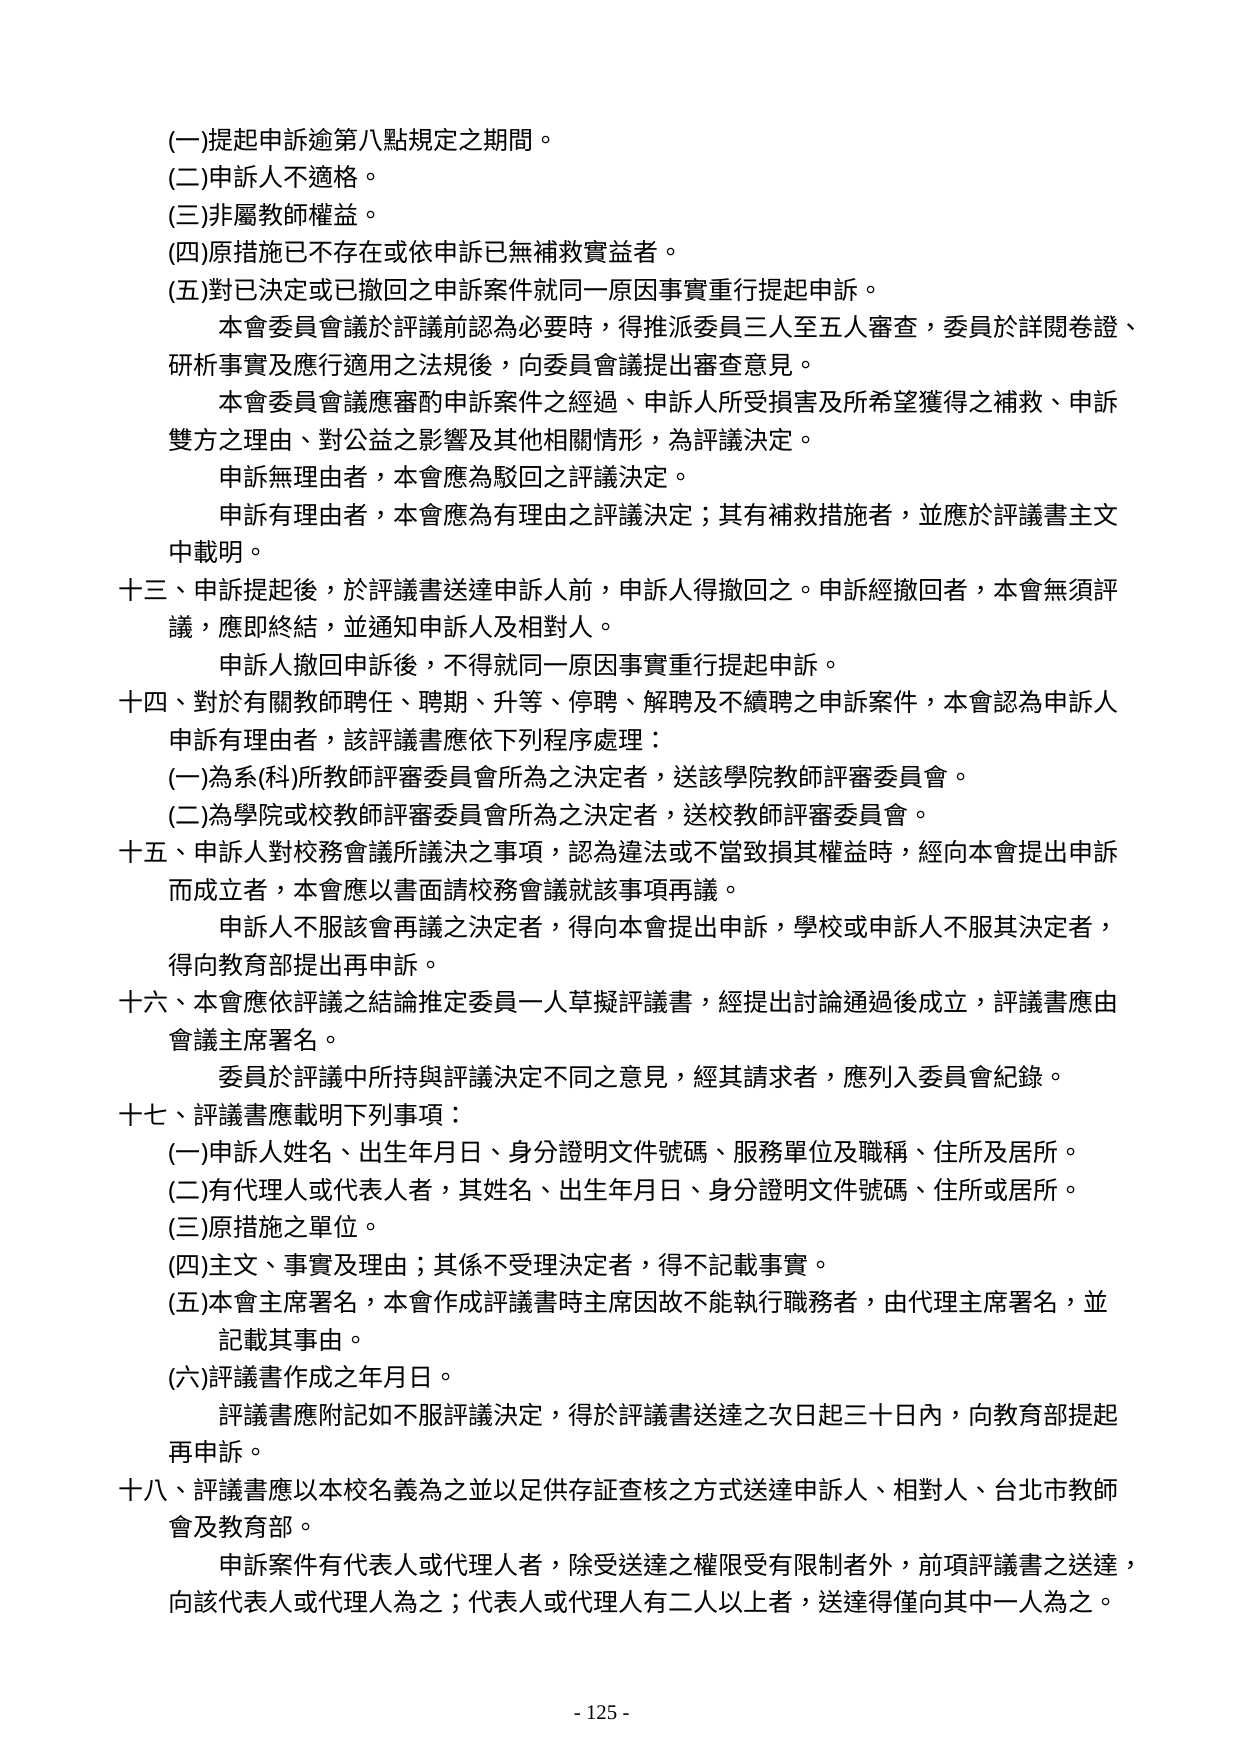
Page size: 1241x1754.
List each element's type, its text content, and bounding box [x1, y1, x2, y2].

text 評議書應附記如不服評議決定，得於評議書送達之次日起三十日內，向教育部提起再申訴。 [168, 1394, 1122, 1469]
text 十五、申訴人對校務會議所議決之事項，認為違法或不當致損其權益時，經向本會提出申訴而成立者，本會應以書面請校務會議就該事項再議。 [118, 832, 1122, 907]
text 本會委員會議應審酌申訴案件之經過、申訴人所受損害及所希望獲得之補救、申訴雙方之理由、對公益之影響及其他相關情形，為評議決定。 [168, 382, 1122, 457]
text 申訴無理由者，本會應為駁回之評議決定。 [168, 457, 1122, 494]
text (一)申訴人姓名、出生年月日、身分證明文件號碼、服務單位及職稱、住所及居所。 [168, 1132, 1122, 1169]
text 委員於評議中所持與評議決定不同之意見，經其請求者，應列入委員會紀錄。 [168, 1057, 1122, 1094]
text 申訴人不服該會再議之決定者，得向本會提出申訴，學校或申訴人不服其決定者，得向教育部提出再申訴。 [168, 907, 1122, 982]
text (二)申訴人不適格。 [168, 157, 1122, 194]
text (一)為系(科)所教師評審委員會所為之決定者，送該學院教師評審委員會。 [168, 757, 1122, 794]
text 十六、本會應依評議之結論推定委員一人草擬評議書，經提出討論通過後成立，評議書應由會議主席署名。 [118, 982, 1122, 1057]
text (三)非屬教師權益。 [168, 194, 1122, 232]
text 十四、對於有關教師聘任、聘期、升等、停聘、解聘及不續聘之申訴案件，本會認為申訴人申訴有理由者，該評議書應依下列程序處理： [118, 682, 1122, 757]
text 申訴有理由者，本會應為有理由之評議決定；其有補救措施者，並應於評議書主文中載明。 [168, 494, 1122, 569]
text 十七、評議書應載明下列事項： [118, 1094, 1122, 1132]
text (五)本會主席署名，本會作成評議書時主席因故不能執行職務者，由代理主席署名，並記載其事由。 [168, 1282, 1122, 1357]
text (二)為學院或校教師評審委員會所為之決定者，送校教師評審委員會。 [168, 794, 1122, 832]
text (三)原措施之單位。 [168, 1207, 1122, 1244]
text 申訴人撤回申訴後，不得就同一原因事實重行提起申訴。 [168, 644, 1122, 682]
text 十八、評議書應以本校名義為之並以足供存証查核之方式送達申訴人、相對人、台北市教師會及教育部。 [118, 1469, 1122, 1544]
text (四)主文、事實及理由；其係不受理決定者，得不記載事實。 [168, 1244, 1122, 1282]
text 十三、申訴提起後，於評議書送達申訴人前，申訴人得撤回之。申訴經撤回者，本會無須評議，應即終結，並通知申訴人及相對人。 [118, 569, 1122, 644]
text 申訴案件有代表人或代理人者，除受送達之權限受有限制者外，前項評議書之送達，向該代表人或代理人為之；代表人或代理人有二人以上者，送達得僅向其中一人為之。 [168, 1544, 1122, 1619]
text (一)提起申訴逾第八點規定之期間。 [168, 119, 1122, 157]
text (五)對已決定或已撤回之申訴案件就同一原因事實重行提起申訴。 [168, 269, 1122, 307]
text 本會委員會議於評議前認為必要時，得推派委員三人至五人審查，委員於詳閱卷證、研析事實及應行適用之法規後，向委員會議提出審查意見。 [168, 307, 1122, 382]
text (四)原措施已不存在或依申訴已無補救實益者。 [168, 232, 1122, 269]
text (六)評議書作成之年月日。 [168, 1357, 1122, 1394]
text (二)有代理人或代表人者，其姓名、出生年月日、身分證明文件號碼、住所或居所。 [168, 1169, 1122, 1207]
